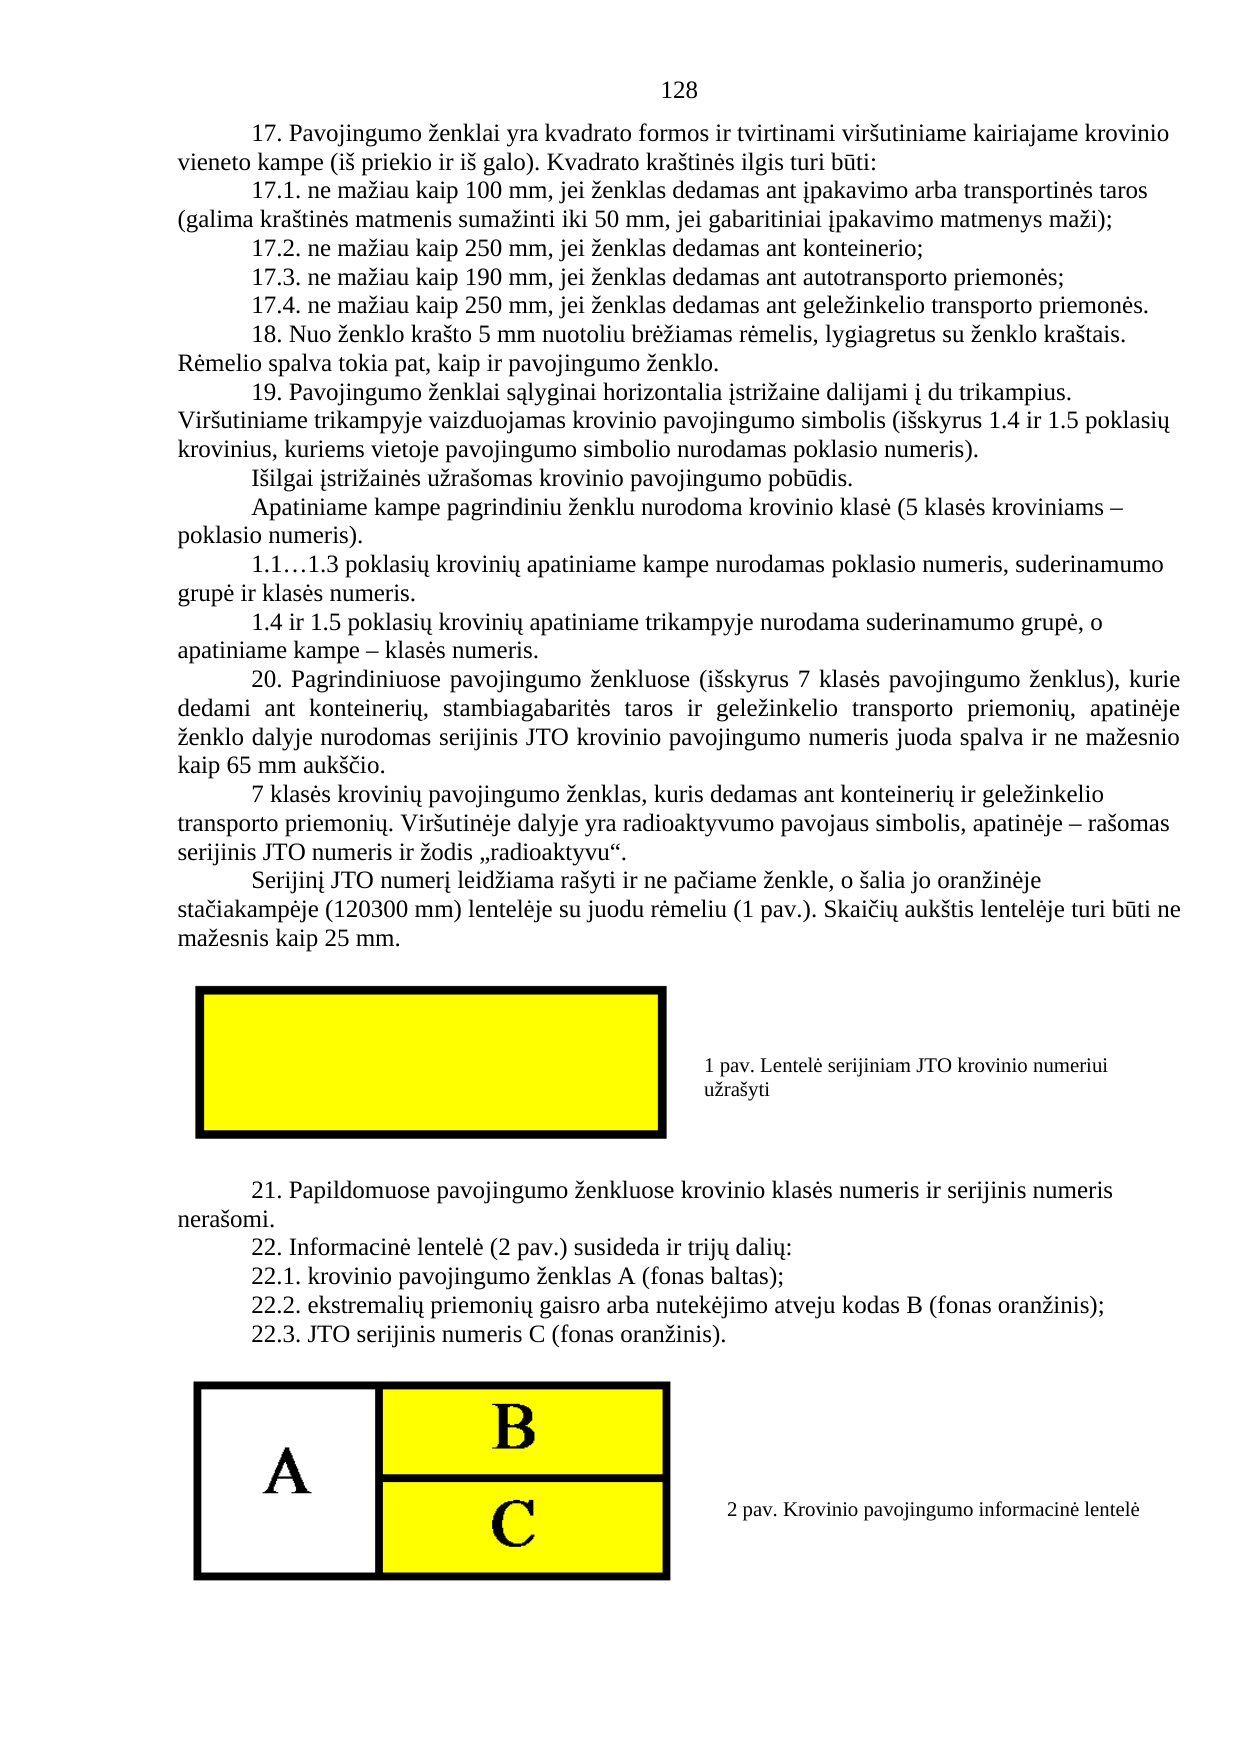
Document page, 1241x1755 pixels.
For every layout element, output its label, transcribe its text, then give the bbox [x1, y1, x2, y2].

text 19. Pavojingumo ženklai sąlyginai horizontalia įstrižaine dalijami į du trikampius. Viršutiniame trikampyje vaizduojamas krovinio pavojingumo simbolis (išskyrus 1.4 ir 1.5 poklasių krovinius, kuriems vietoje pavojingumo simbolio nurodamas poklasio numeris). [177, 377, 1181, 463]
text 22.2. ekstremalių priemonių gaisro arba nutekėjimo atveju kodas B (fonas oranžinis); [177, 1290, 1181, 1319]
text 22.3. JTO serijinis numeris C (fonas oranžinis). [177, 1319, 1181, 1347]
text 18. Nuo ženklo krašto 5 mm nuotoliu brėžiamas rėmelis, lygiagretus su ženklo kraštais. Rėmelio spalva tokia pat, kaip ir pavojingumo ženklo. [177, 319, 1181, 377]
text 21. Papildomuose pavojingumo ženkluose krovinio klasės numeris ir serijinis numeris nerašomi. [177, 1175, 1181, 1232]
text 17.2. ne mažiau kaip 250 mm, jei ženklas dedamas ant konteinerio; [177, 233, 1181, 262]
text 1.4 ir 1.5 poklasių krovinių apatiniame trikampyje nurodama suderinamumo grupė, o apatiniame kampe – klasės numeris. [177, 607, 1181, 664]
text 17.1. ne mažiau kaip 100 mm, jei ženklas dedamas ant įpakavimo arba transportinės taros (galima kraštinės matmenis sumažinti iki 50 mm, jei gabaritiniai įpakavimo matmenys maži); [177, 176, 1181, 233]
text 17. Pavojingumo ženklai yra kvadrato formos ir tvirtinami viršutiniame kairiajame krovinio vieneto kampe (iš priekio ir iš galo). Kvadrato kraštinės ilgis turi būti: [177, 118, 1181, 176]
text 17.4. ne mažiau kaip 250 mm, jei ženklas dedamas ant geležinkelio transporto priemonės. [177, 291, 1181, 319]
text 17.3. ne mažiau kaip 190 mm, jei ženklas dedamas ant autotransporto priemonės; [177, 262, 1181, 291]
table_header 1 pav. Lentelė serijiniam JTO krovinio numeriui užrašyti [693, 981, 1181, 1146]
text Serijinį JTO numerį leidžiama rašyti ir ne pačiame ženkle, o šalia jo oranžinėje stačiakampėje (120300 mm) lentelėje su juodu rėmeliu (1 pav.). Skaičių aukštis lentelėje turi būti ne mažesnis kaip 25 mm. [177, 866, 1181, 952]
table_header [177, 1376, 188, 1586]
text 20. Pagrindiniuose pavojingumo ženkluose (išskyrus 7 klasės pavojingumo ženklus), kurie dedami ant konteinerių, stambiagabaritės taros ir geležinkelio transporto priemonių, apatinėje ženklo dalyje nurodomas serijinis JTO krovinio pavojingumo numeris juoda spalva ir ne mažesnio kaip 65 mm aukščio. [177, 664, 1181, 779]
text Išilgai įstrižainės užrašomas krovinio pavojingumo pobūdis. [177, 463, 1181, 492]
text 7 klasės krovinių pavojingumo ženklas, kuris dedamas ant konteinerių ir geležinkelio transporto priemonių. Viršutinėje dalyje yra radioaktyvumo pavojaus simbolis, apatinėje – rašomas serijinis JTO numeris ir žodis „radioaktyvu“. [177, 779, 1181, 866]
text Apatiniame kampe pagrindiniu ženklu nurodoma krovinio klasė (5 klasės kroviniams – poklasio numeris). [177, 492, 1181, 549]
table_header [177, 981, 693, 1146]
table_header [676, 1376, 716, 1586]
text 1.1…1.3 poklasių krovinių apatiniame kampe nurodamas poklasio numeris, suderinamumo grupė ir klasės numeris. [177, 549, 1181, 607]
text 22. Informacinė lentelė (2 pav.) susideda ir trijų dalių: [177, 1232, 1181, 1261]
text 22.1. krovinio pavojingumo ženklas A (fonas baltas); [177, 1261, 1181, 1290]
table_header 2 pav. Krovinio pavojingumo informacinė lentelė [716, 1376, 1181, 1586]
